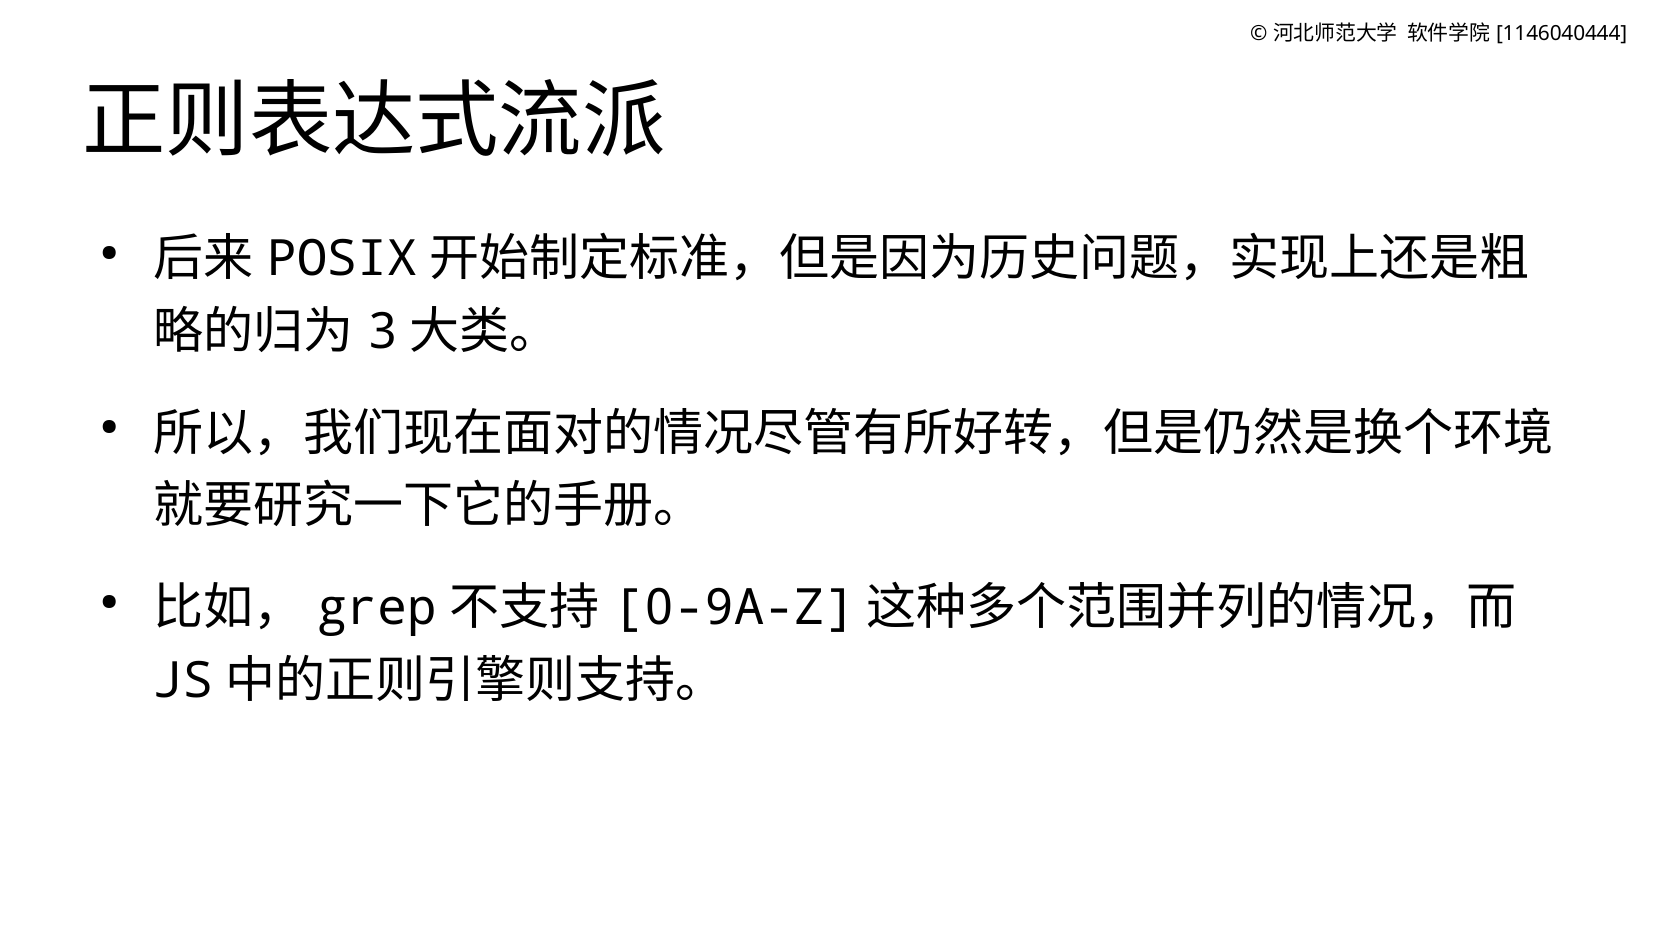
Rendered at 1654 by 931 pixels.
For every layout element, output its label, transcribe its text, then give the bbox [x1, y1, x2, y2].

list 后来POSIX开始制定标准，但是因为历史问题，实现上还是粗略的归为3大类。 所以，我们现在面对的情况尽管有所好转，但是仍然是换个环境就要研究一下它的手册。 比如，grep不支持[0-9A-Z]这种多个范围并列的情况，而JS中的正则引擎则支持。 [82, 217, 1571, 758]
title 正则表达式流派 [82, 37, 1571, 189]
